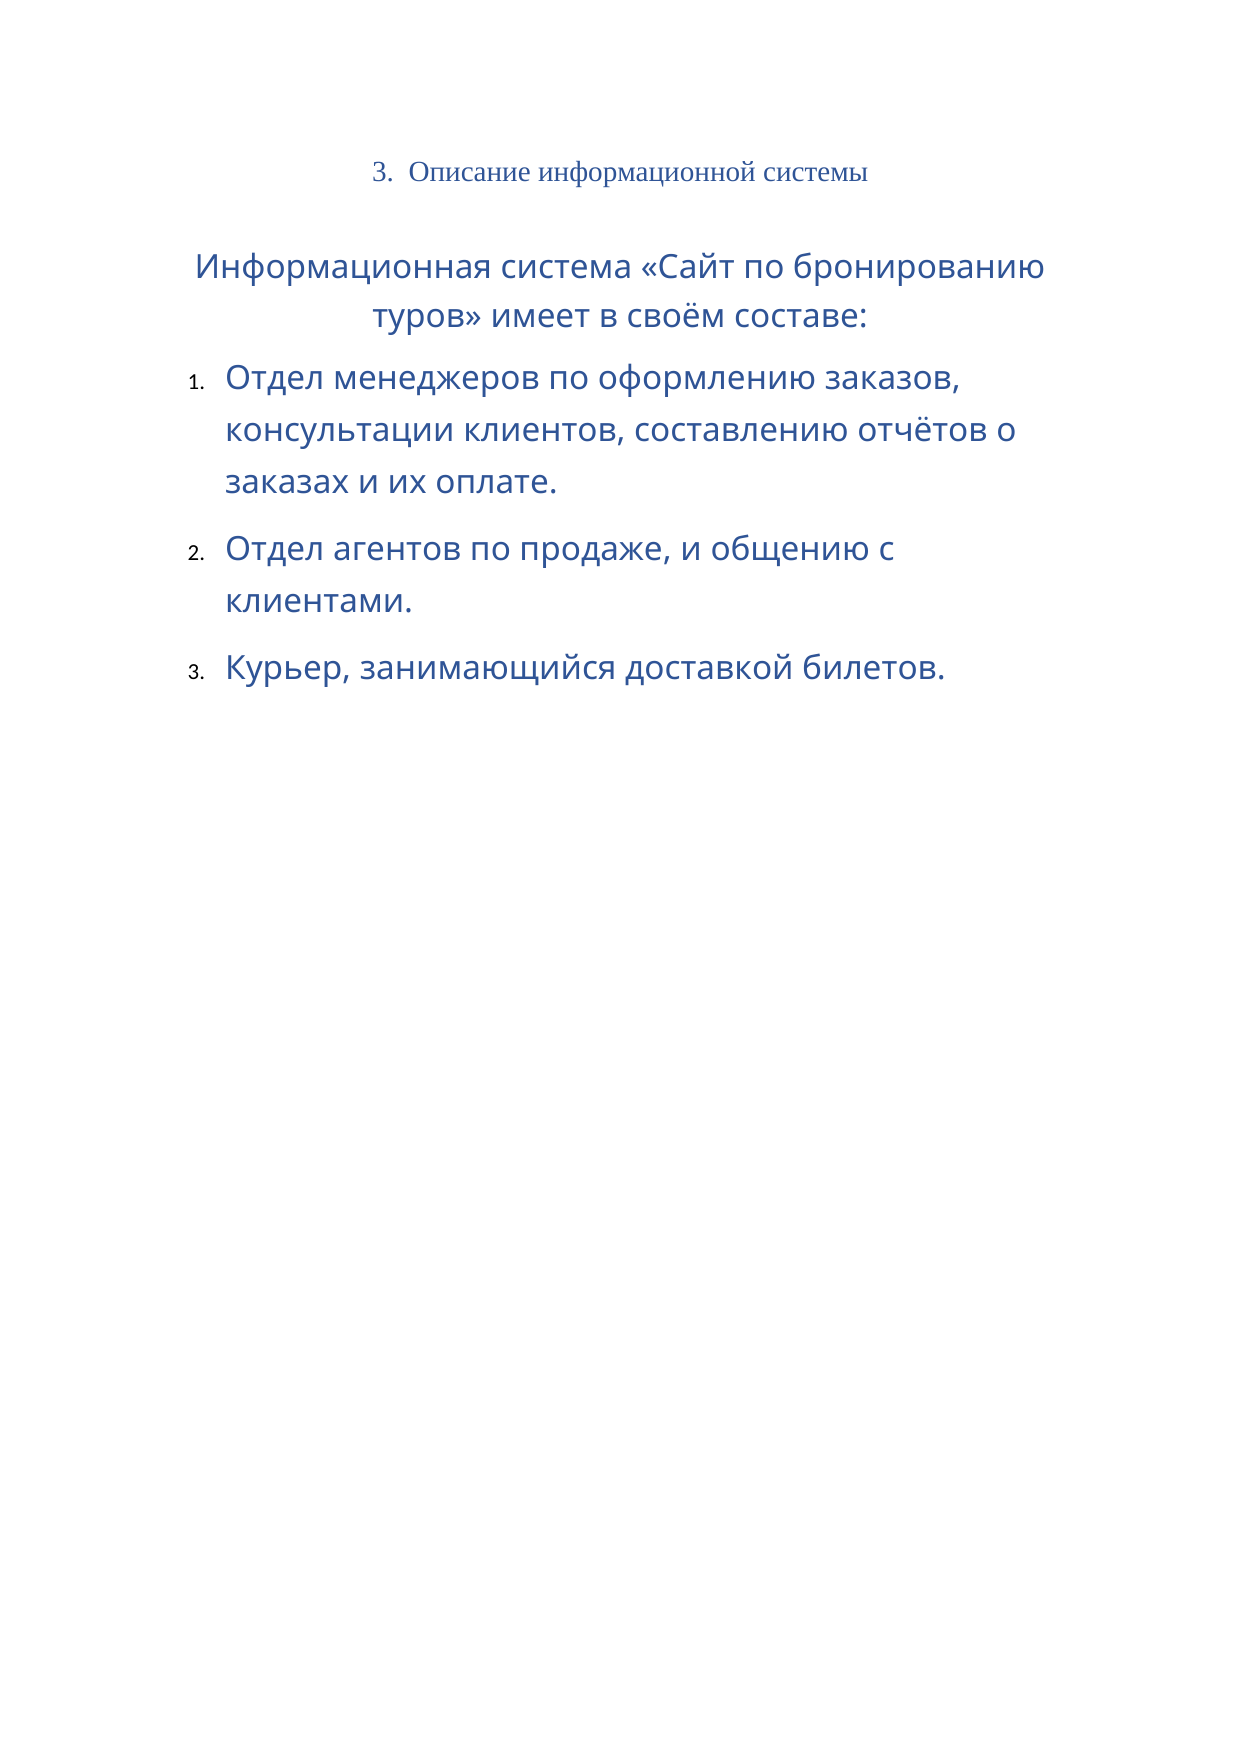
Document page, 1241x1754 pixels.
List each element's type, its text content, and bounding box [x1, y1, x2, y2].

list Курьер, занимающийся доставкой билетов. [187, 644, 1090, 689]
subtitle 3. Описание информационной системы [150, 154, 1090, 188]
subtitle Информационная система «Сайт по бронированию туров» имеет в своём составе: [150, 243, 1090, 337]
list Отдел менеджеров по оформлению заказов, консультации клиентов, составлению отчётов о заказах и их оплате. [187, 353, 1090, 503]
list Отдел агентов по продаже, и общению с клиентами. [187, 525, 1090, 622]
